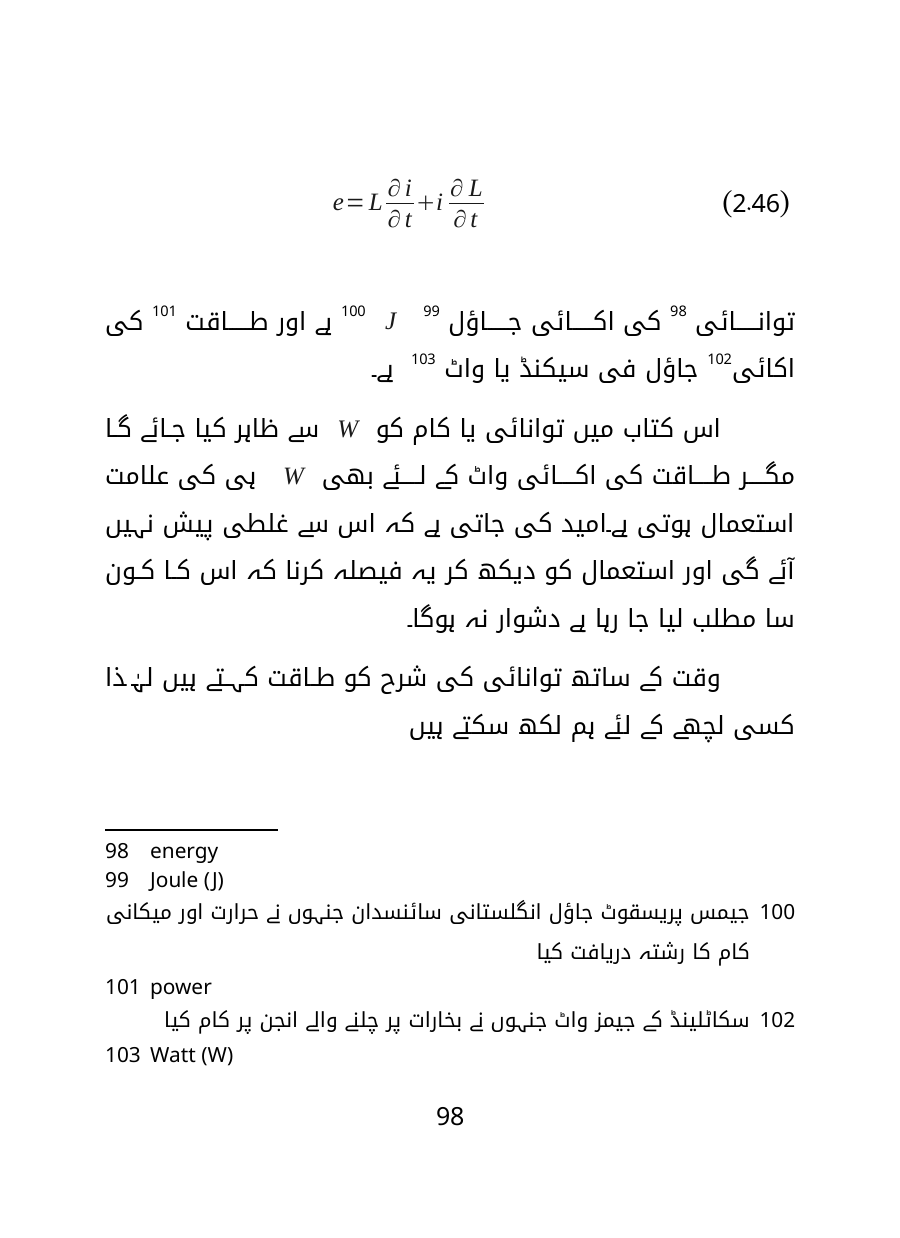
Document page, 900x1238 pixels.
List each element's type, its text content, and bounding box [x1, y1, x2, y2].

text energy [105, 836, 795, 865]
text power [105, 972, 795, 1001]
text جیمس پریسقوٹ جاؤل انگلستانی سائنسدان جنہوں نے حرارت اور میکانی کام کا رشتہ دریافت کیا [105, 893, 795, 972]
text اس کتاب میں توانائی یا کام کوسے ظاہر کیا جائے گا مگر طاقت کی اکائی واٹ کے لئے بھی ہی کی علامت استعمال ہوتی ہے۔امید کی جاتی ہے کہ اس سے غلطی پیش نہیں آئے گی اور استعمال کو دیکھ کر یہ فیصلہ کرنا کہ اس کا کون سا مطلب لیا جا رہا ہے دشوار نہ ہوگا۔ [105, 405, 795, 642]
text Watt (W) [105, 1040, 795, 1068]
table_header (2.46) [705, 169, 795, 251]
table_header [105, 169, 704, 251]
text Joule (J) [105, 865, 795, 893]
text توانائی کی اکائی جاؤل ہے اور طاقت کی اکائی جاؤل فی سیکنڈ یا واٹ ہے۔ [105, 298, 795, 393]
text سکاٹلینڈ کے جیمز واٹ جنہوں نے بخارات پر چلنے والے انجن پر کام کیا [105, 1001, 795, 1040]
text وقت کے ساتھ توانائی کی شرح کو طاقت کہتے ہیں لہٰذا کسی لچھے کے لئے ہم لکھ سکتے ہیں [105, 655, 795, 749]
